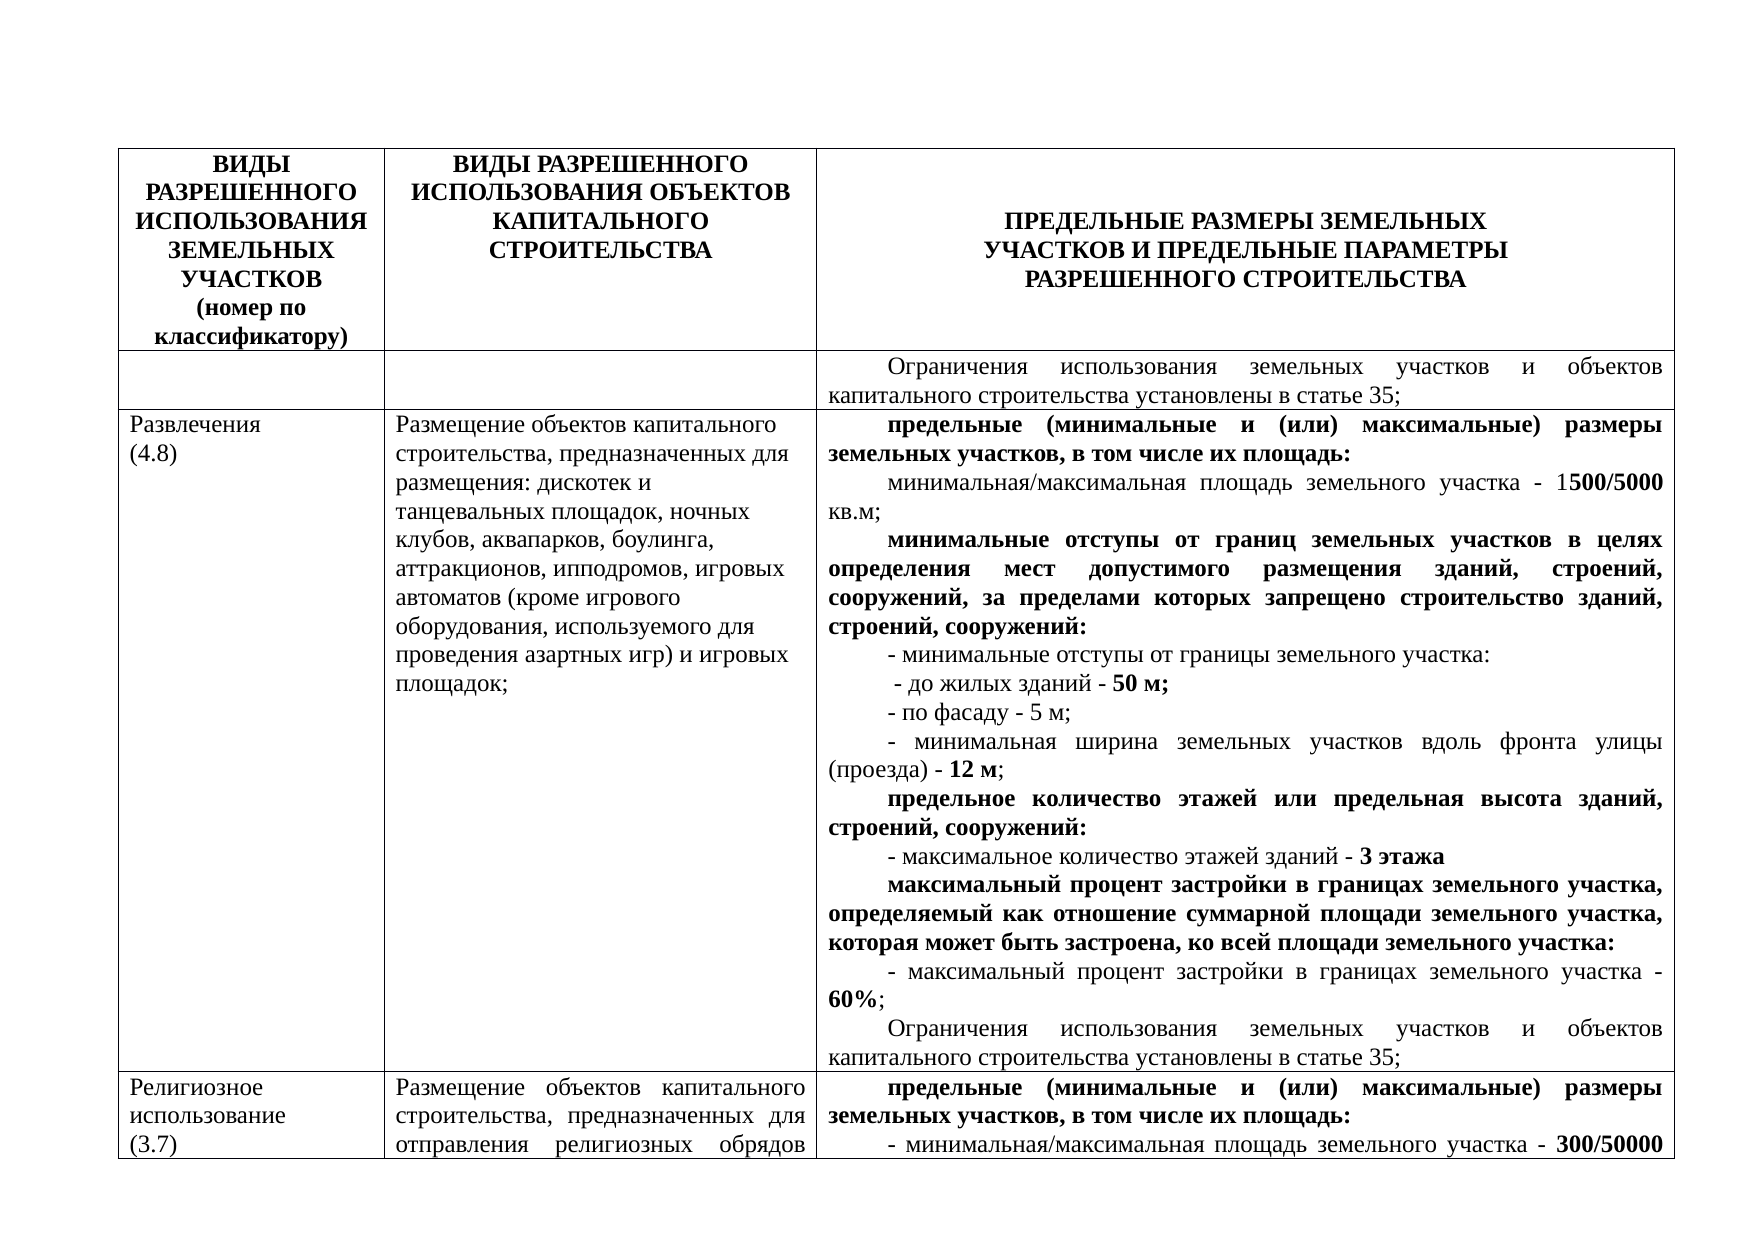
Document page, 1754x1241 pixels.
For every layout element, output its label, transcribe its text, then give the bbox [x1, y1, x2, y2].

table_header ПРЕДЕЛЬНЫЕ РАЗМЕРЫ ЗЕМЕЛЬНЫХ УЧАСТКОВ И ПРЕДЕЛЬНЫЕ ПАРАМЕТРЫ РАЗРЕШЕННОГО СТРОИТЕЛЬСТВА [817, 149, 1674, 350]
table_header ВИДЫ РАЗРЕШЕННОГО ИСПОЛЬЗОВАНИЯ ОБЪЕКТОВ КАПИТАЛЬНОГО СТРОИТЕЛЬСТВА [385, 149, 816, 350]
table_cell Ограничения использования земельных участков и объектов капитального строительства установлены в статье 35; [817, 351, 1674, 408]
table_cell Развлечения (4.8) [119, 410, 384, 1071]
table_cell предельные (минимальные и (или) максимальные) размеры земельных участков, в том числе их площадь: минимальная/максимальная площадь земельного участка - 1500/5000 кв.м; минимальные отступы от границ земельных участков в целях определения мест допустимого размещения зданий, строений, сооружений, за пределами которых запрещено строительство зданий, строений, сооружений: - минимальные отступы от границы земельного участка: - до жилых зданий - 50 м; - по фасаду - 5 м; - минимальная ширина земельных участков вдоль фронта улицы (проезда) - 12 м; предельное количество этажей или предельная высота зданий, строений, сооружений: - максимальное количество этажей зданий - 3 этажа максимальный процент застройки в границах земельного участка, определяемый как отношение суммарной площади земельного участка, которая может быть застроена, ко всей площади земельного участка: - максимальный процент застройки в границах земельного участка - 60%; Ограничения использования земельных участков и объектов капитального строительства установлены в статье 35; [817, 410, 1674, 1071]
table_cell [119, 351, 384, 408]
table_cell Религиозное использование (3.7) [119, 1072, 384, 1158]
table_header ВИДЫ РАЗРЕШЕННОГО ИСПОЛЬЗОВАНИЯ ЗЕМЕЛЬНЫХ УЧАСТКОВ (номер по классификатору) [119, 149, 384, 350]
table_cell Размещение объектов капитального строительства, предназначенных для размещения: дискотек и танцевальных площадок, ночных клубов, аквапарков, боулинга, аттракционов, ипподромов, игровых автоматов (кроме игрового оборудования, используемого для проведения азартных игр) и игровых площадок; [385, 410, 816, 1071]
table_cell [385, 351, 816, 408]
table_cell Размещение объектов капитального строительства, предназначенных для отправления религиозных обрядов [385, 1072, 816, 1158]
table_cell предельные (минимальные и (или) максимальные) размеры земельных участков, в том числе их площадь: - минимальная/максимальная площадь земельного участка - 300/50000 [817, 1072, 1674, 1158]
